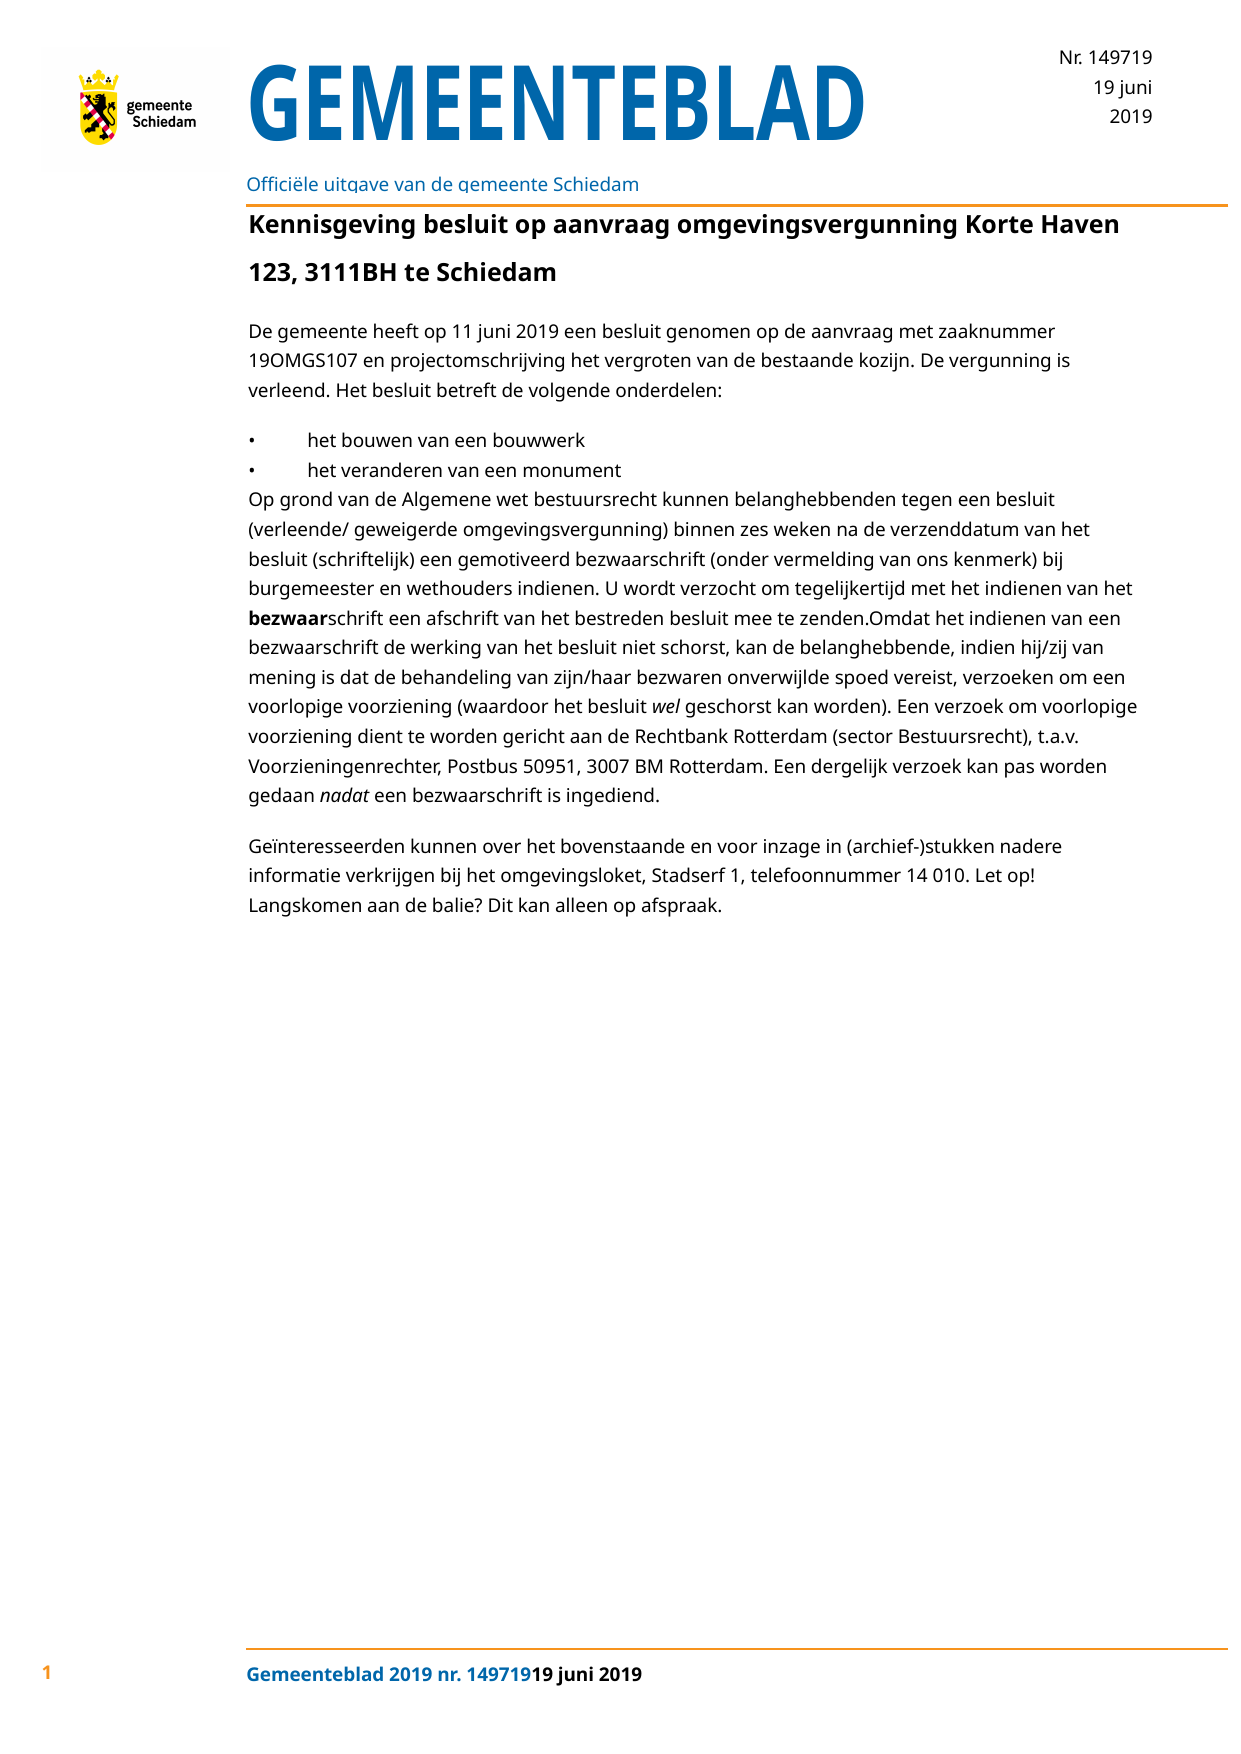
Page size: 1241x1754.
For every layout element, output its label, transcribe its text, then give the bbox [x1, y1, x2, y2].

picture [41, 47, 231, 172]
list het bouwen van een bouwwerk [248, 427, 1152, 453]
text Op grond van de Algemene wet bestuursrecht kunnen belanghebbenden tegen een besluit (verleende/ geweigerde omgevingsvergunning) binnen zes weken na de verzenddatum van het besluit (schriftelijk) een gemotiveerd bezwaarschrift (onder vermelding van ons kenmerk) bij burgemeester en wethouders indienen. U wordt verzocht om tegelijkertijd met het indienen van het bezwaarschrift een afschrift van het bestreden besluit mee te zenden.Omdat het indienen van een bezwaarschrift de werking van het besluit niet schorst, kan de belanghebbende, indien hij/zij van mening is dat de behandeling van zijn/haar bezwaren onverwijlde spoed vereist, verzoeken om een voorlopige voorziening (waardoor het besluit wel geschorst kan worden). Een verzoek om voorlopige voorziening dient te worden gericht aan de Rechtbank Rotterdam (sector Bestuursrecht), t.a.v. Voorzieningenrechter, Postbus 50951, 3007 BM Rotterdam. Een dergelijk verzoek kan pas worden gedaan nadat een bezwaarschrift is ingediend. [248, 487, 1152, 808]
text Kennisgeving besluit op aanvraag omgevingsvergunning Korte Haven 123, 3111BH te Schiedam [248, 207, 1152, 288]
text De gemeente heeft op 11 juni 2019 een besluit genomen op de aanvraag met zaaknummer 19OMGS107 en projectomschrijving het vergroten van de bestaande kozijn. De vergunning is verleend. Het besluit betreft de volgende onderdelen: [248, 318, 1152, 403]
text Geïnteresseerden kunnen over het bovenstaande en voor inzage in (archief-)stukken nadere informatie verkrijgen bij het omgevingsloket, Stadserf 1, telefoonnummer 14 010. Let op! Langskomen aan de balie? Dit kan alleen op afspraak. [248, 833, 1152, 918]
list het veranderen van een monument [248, 457, 1152, 483]
